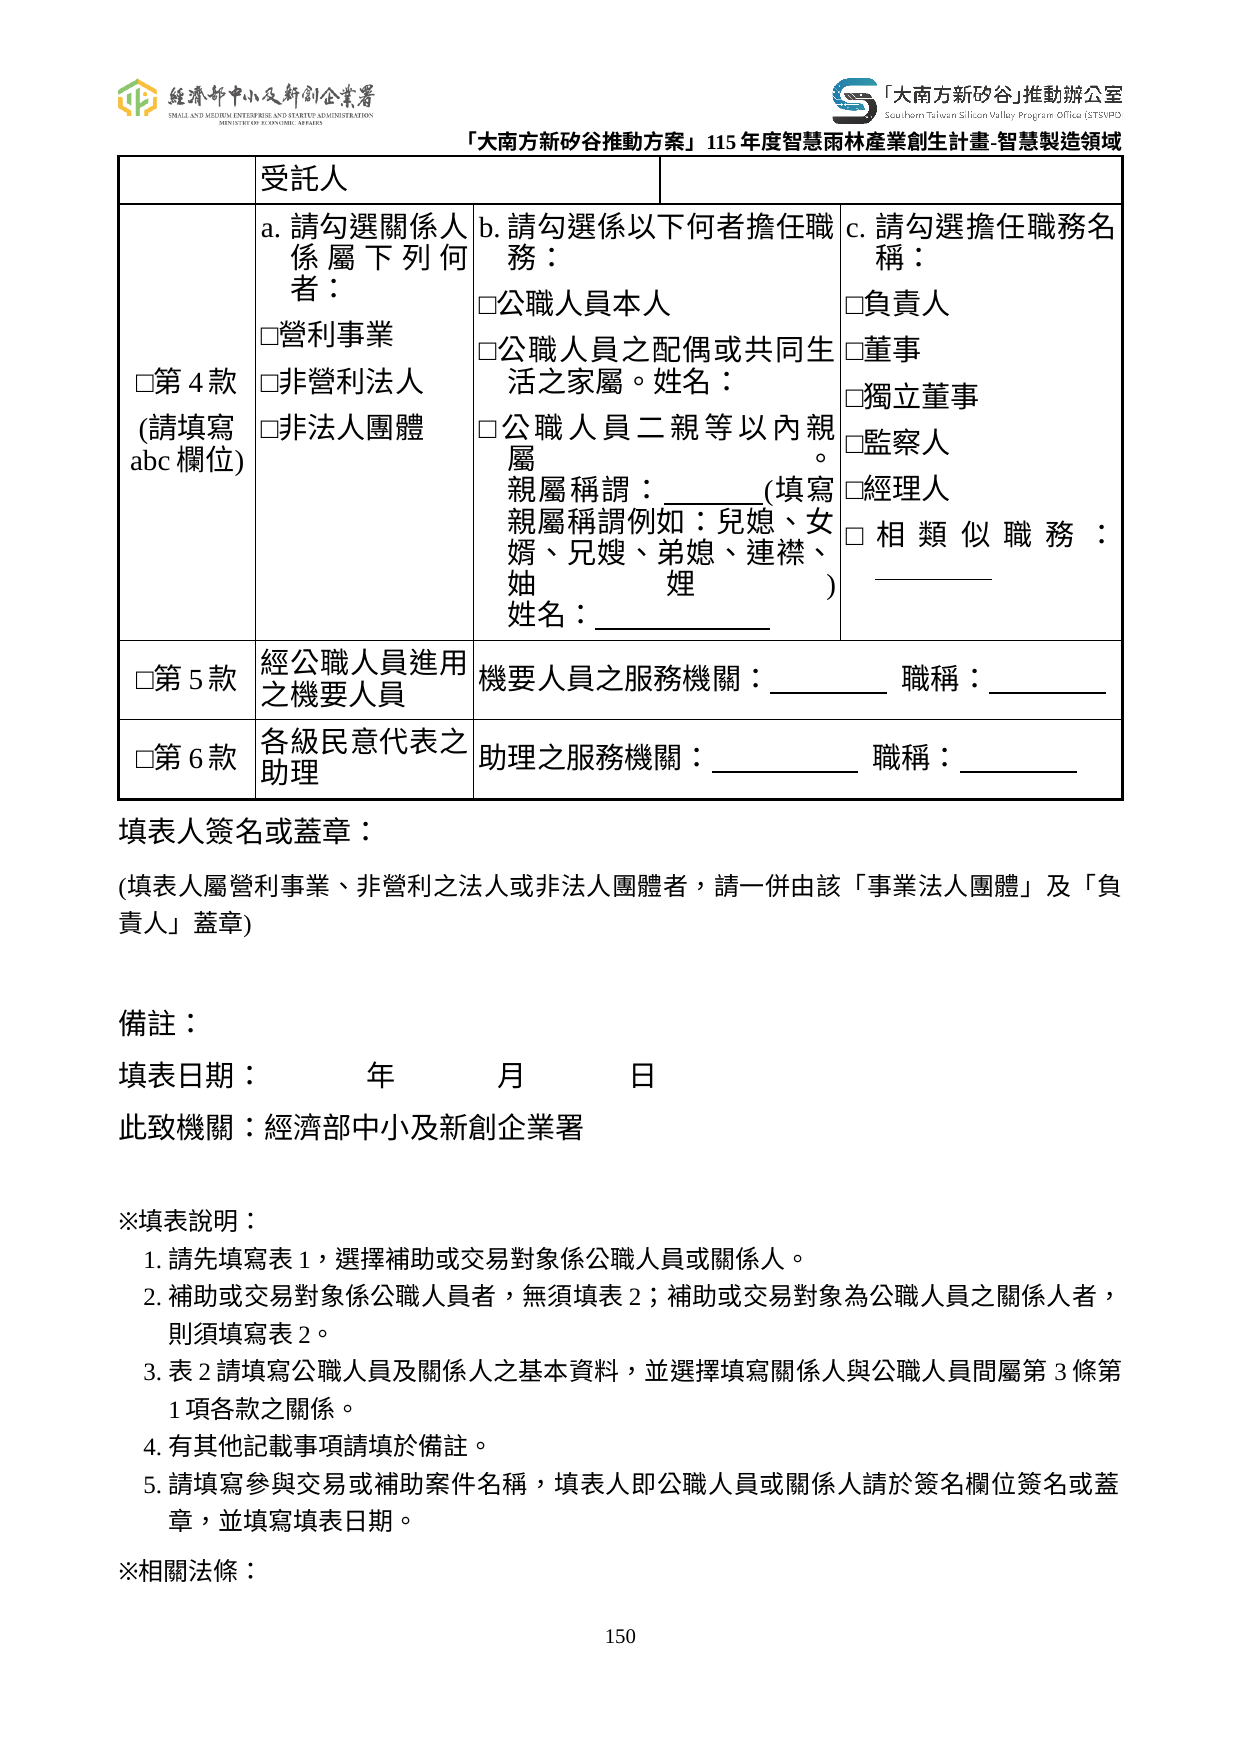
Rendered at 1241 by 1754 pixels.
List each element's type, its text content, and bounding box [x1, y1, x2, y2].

text 1. 請先填寫表1，選擇補助或交易對象係公職人員或關係人。 [143, 1238, 1122, 1276]
table_cell 受託人 [256, 157, 659, 203]
table_cell c. 請勾選擔任職務名稱： □負責人 □董事 □獨立董事 □監察人 □經理人 □相類似職務： [841, 205, 1121, 639]
text 填表日期： 年 月 日 [118, 1044, 1122, 1097]
text ※相關法條： [118, 1551, 1122, 1588]
text ※填表說明： [118, 1201, 1122, 1238]
table_cell [661, 157, 1121, 203]
text 2. 補助或交易對象係公職人員者，無須填表2；補助或交易對象為公職人員之關係人者，則須填寫表2。 [143, 1276, 1122, 1351]
table_cell a. 請勾選關係人係屬下列何者： □營利事業 □非營利法人 □非法人團體 [256, 205, 473, 639]
table_cell b. 請勾選係以下何者擔任職務： □公職人員本人 □公職人員之配偶或共同生 活之家屬。姓名： □公職人員二親等以內親 屬。 親屬稱謂： (填寫親屬稱謂例如：兒媳、女婿、兄嫂、弟媳、連襟、妯娌) 姓名： [474, 205, 840, 639]
text 4. 有其他記載事項請填於備註。 [143, 1426, 1122, 1463]
table_cell 助理之服務機關： 職稱： [474, 720, 1121, 798]
table_cell □第5款 [120, 641, 255, 719]
table_cell □第4款 (請填寫abc欄位) [120, 205, 255, 639]
table_cell □第6款 [120, 720, 255, 798]
text (填表人屬營利事業、非營利之法人或非法人團體者，請一併由該「事業法人團體」及「負責人」蓋章) [118, 865, 1122, 940]
table_cell 經公職人員進用之機要人員 [256, 641, 473, 719]
text 填表人簽名或蓋章： [118, 801, 1122, 853]
table_cell 各級民意代表之助理 [256, 720, 473, 798]
text 5. 請填寫參與交易或補助案件名稱，填表人即公職人員或關係人請於簽名欄位簽名或蓋章，並填寫填表日期。 [143, 1463, 1122, 1538]
text 此致機關：經濟部中小及新創企業署 [118, 1097, 1122, 1149]
text 3. 表2請填寫公職人員及關係人之基本資料，並選擇填寫關係人與公職人員間屬第3條第1項各款之關係。 [143, 1351, 1122, 1426]
table_cell 機要人員之服務機關： 職稱： [474, 641, 1121, 719]
text 備註： [118, 992, 1122, 1044]
table_cell [120, 157, 255, 203]
